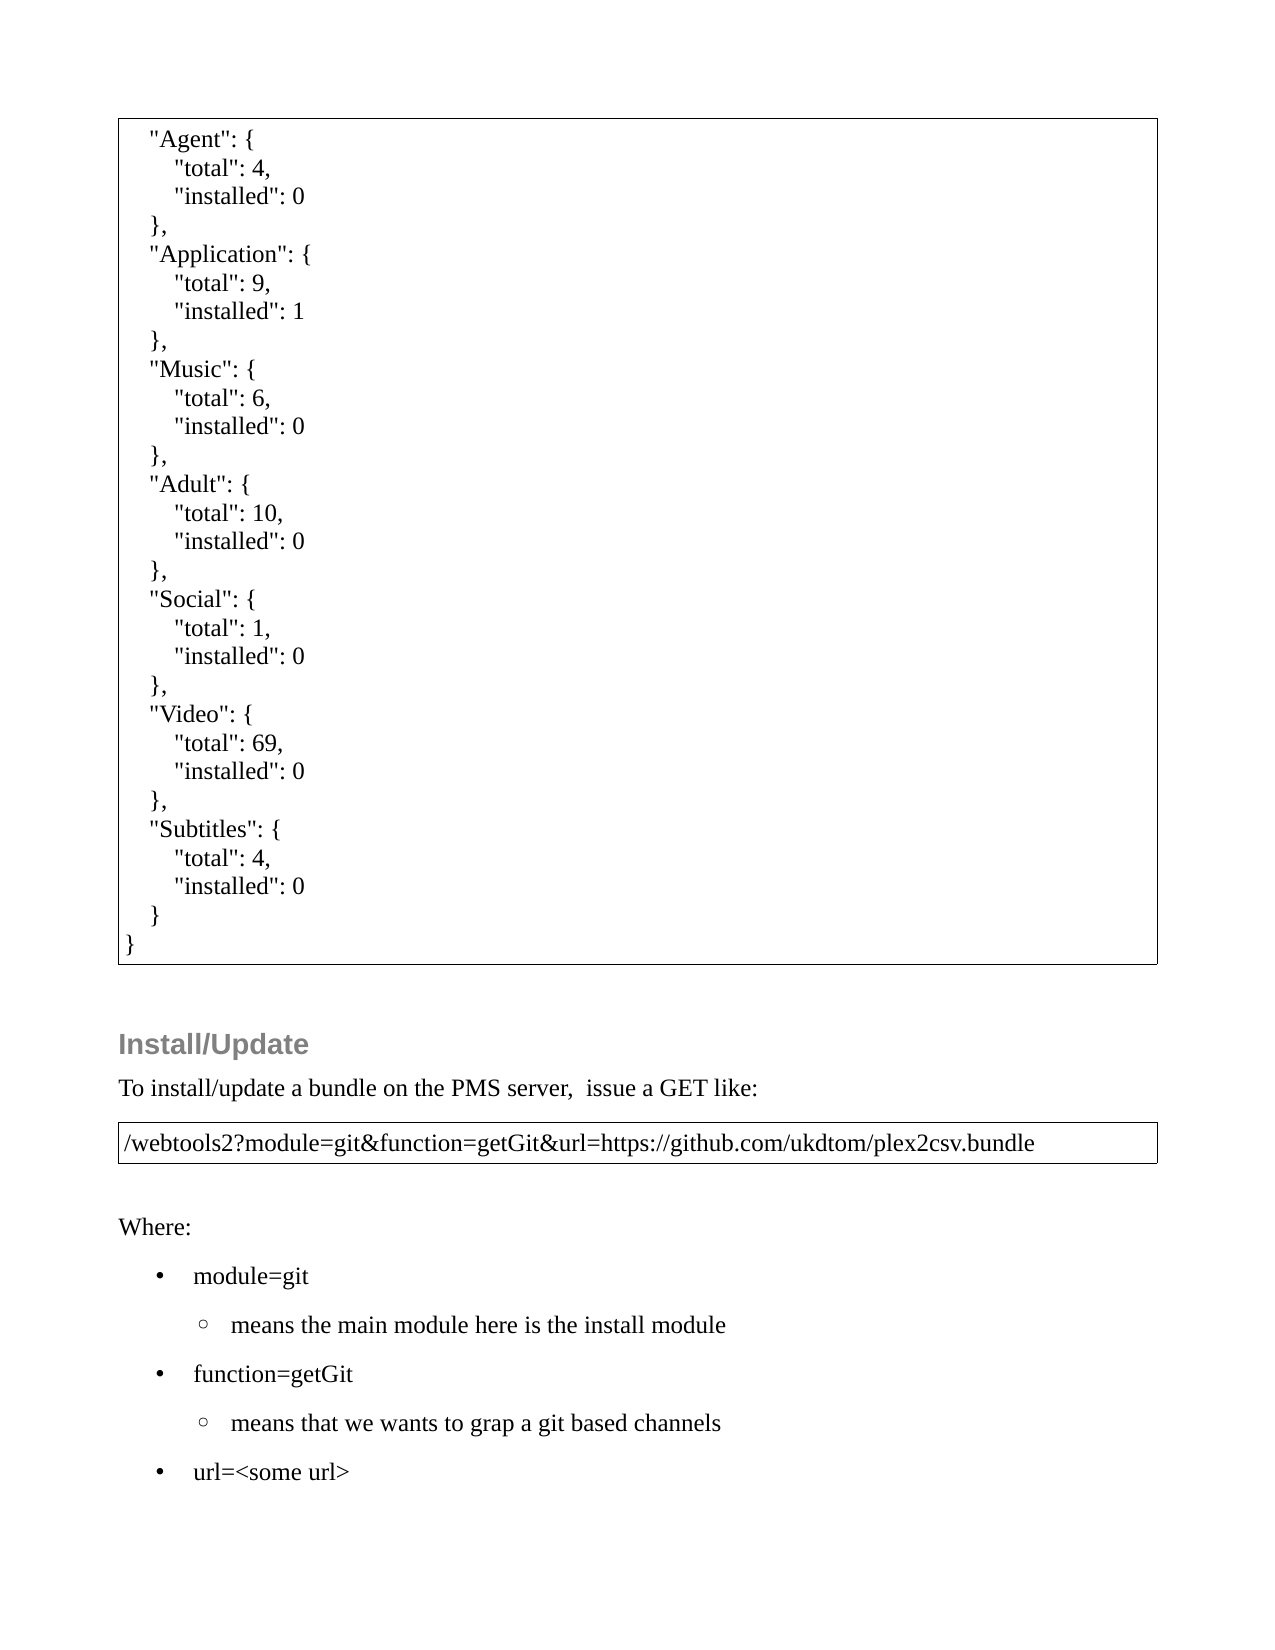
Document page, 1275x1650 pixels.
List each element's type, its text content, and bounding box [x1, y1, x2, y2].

list module=git [156, 1261, 1157, 1289]
table_header "Agent": { "total": 4, "installed": 0 }, "Application": { "total": 9, "installed": 1 }, "Music": { "total": 6, "installed": 0 }, "Adult": { "total": 10, "installed": 0 }, "Social": { "total": 1, "installed": 0 }, "Video": { "total": 69, "installed": 0 }, "Subtitles": { "total": 4, "installed": 0 } } [119, 119, 1157, 963]
list url=<some url> [156, 1457, 1157, 1486]
list means the main module here is the install module [193, 1310, 1157, 1339]
text Where: [118, 1212, 1157, 1241]
text To install/update a bundle on the PMS server, issue a GET like: [118, 1073, 1157, 1102]
subtitle Install/Update [118, 1027, 1157, 1061]
list means that we wants to grap a git based channels [193, 1408, 1157, 1437]
table_header /webtools2?module=git&function=getGit&url=https://github.com/ukdtom/plex2csv.bundle [119, 1123, 1157, 1163]
list function=getGit [156, 1359, 1157, 1388]
